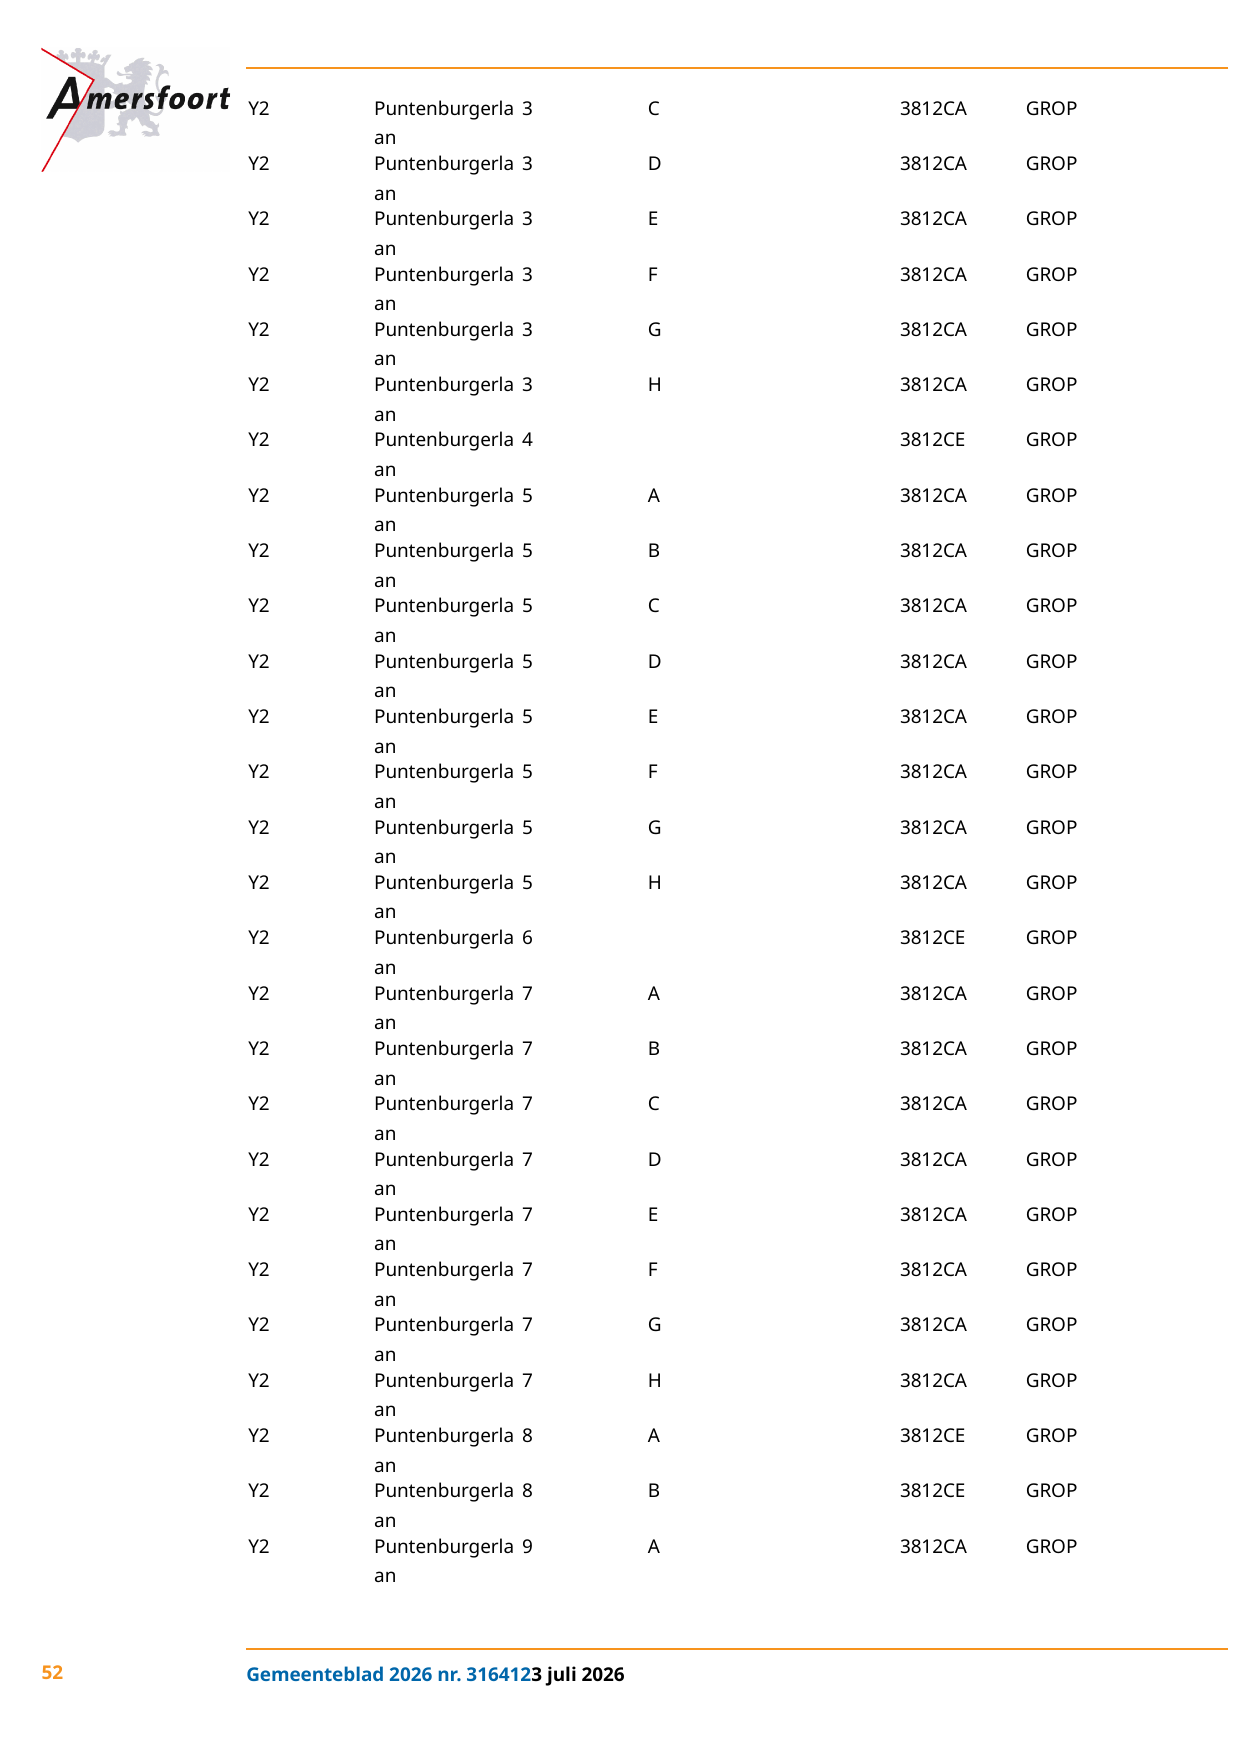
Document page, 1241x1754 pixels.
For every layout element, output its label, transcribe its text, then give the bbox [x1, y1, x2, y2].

table_cell Puntenburgerlaan [374, 1035, 522, 1090]
table_cell E [648, 205, 774, 261]
table_cell 3812CE [900, 427, 1026, 482]
table_cell D [648, 648, 774, 703]
table_cell [774, 371, 900, 427]
table_cell GROP [1026, 427, 1152, 482]
table_cell Puntenburgerlaan [374, 1312, 522, 1367]
table_cell Puntenburgerlaan [374, 537, 522, 593]
table_cell Puntenburgerlaan [374, 261, 522, 316]
table_cell GROP [1026, 95, 1152, 150]
table_cell Puntenburgerlaan [374, 371, 522, 427]
table_cell 8 [522, 1478, 648, 1533]
table_cell A [648, 482, 774, 537]
table_cell Y2 [248, 205, 374, 261]
table_cell Puntenburgerlaan [374, 1422, 522, 1478]
table_cell 3812CA [900, 1201, 1026, 1256]
table_cell 3 [522, 316, 648, 371]
table_cell 3812CA [900, 482, 1026, 537]
table_cell [774, 925, 900, 980]
table_cell GROP [1026, 593, 1152, 648]
table_cell F [648, 261, 774, 316]
table_cell 7 [522, 1146, 648, 1201]
table_cell Puntenburgerlaan [374, 1533, 522, 1588]
table_cell 7 [522, 1201, 648, 1256]
table_cell 3812CA [900, 95, 1026, 150]
table_cell Puntenburgerlaan [374, 95, 522, 150]
table_cell 5 [522, 648, 648, 703]
table_cell [648, 427, 774, 482]
table_cell [774, 537, 900, 593]
table_cell 3812CA [900, 1090, 1026, 1146]
table_cell G [648, 1312, 774, 1367]
table_cell 7 [522, 1312, 648, 1367]
table_cell GROP [1026, 925, 1152, 980]
table_cell Puntenburgerlaan [374, 925, 522, 980]
table_cell H [648, 1367, 774, 1422]
table_cell 3 [522, 205, 648, 261]
table_cell [774, 1478, 900, 1533]
table_cell 5 [522, 593, 648, 648]
table_cell [774, 703, 900, 758]
table_cell A [648, 1422, 774, 1478]
table_cell 7 [522, 1035, 648, 1090]
table_cell 9 [522, 1533, 648, 1588]
table_cell [774, 427, 900, 482]
table_cell GROP [1026, 814, 1152, 869]
table_cell Y2 [248, 150, 374, 205]
table_cell Y2 [248, 925, 374, 980]
table_cell Puntenburgerlaan [374, 648, 522, 703]
table_cell 7 [522, 1367, 648, 1422]
table_cell [774, 1201, 900, 1256]
table_cell C [648, 1090, 774, 1146]
table_cell Y2 [248, 759, 374, 814]
table_cell [774, 814, 900, 869]
table_cell E [648, 703, 774, 758]
table_cell Y2 [248, 95, 374, 150]
table_cell 3812CA [900, 703, 1026, 758]
table_cell D [648, 1146, 774, 1201]
table_cell 6 [522, 925, 648, 980]
table_cell [774, 261, 900, 316]
table_cell 5 [522, 869, 648, 924]
table_cell GROP [1026, 482, 1152, 537]
table_cell 3812CA [900, 593, 1026, 648]
table_cell Y2 [248, 316, 374, 371]
table_cell Y2 [248, 261, 374, 316]
table_cell 5 [522, 537, 648, 593]
table_cell [774, 648, 900, 703]
table_cell Puntenburgerlaan [374, 1367, 522, 1422]
table_cell [774, 150, 900, 205]
table_cell 3812CA [900, 814, 1026, 869]
table_cell G [648, 316, 774, 371]
table_cell [774, 593, 900, 648]
table_cell 3812CA [900, 537, 1026, 593]
table_cell Y2 [248, 482, 374, 537]
table_cell Y2 [248, 1146, 374, 1201]
table_cell [774, 1090, 900, 1146]
table_cell 3812CA [900, 1256, 1026, 1312]
table_cell Puntenburgerlaan [374, 869, 522, 924]
table_cell B [648, 537, 774, 593]
table_cell Puntenburgerlaan [374, 814, 522, 869]
table_cell Puntenburgerlaan [374, 980, 522, 1035]
table_cell Puntenburgerlaan [374, 703, 522, 758]
table_cell GROP [1026, 1422, 1152, 1478]
table_cell GROP [1026, 537, 1152, 593]
table_cell 3812CE [900, 925, 1026, 980]
table_cell Y2 [248, 1035, 374, 1090]
table_cell GROP [1026, 371, 1152, 427]
table_cell [774, 759, 900, 814]
table_cell Puntenburgerlaan [374, 759, 522, 814]
table_cell 3812CA [900, 1533, 1026, 1588]
table_cell 3812CE [900, 1478, 1026, 1533]
table_cell A [648, 980, 774, 1035]
table_cell Y2 [248, 593, 374, 648]
table_cell Puntenburgerlaan [374, 150, 522, 205]
picture [41, 47, 231, 172]
table_cell [774, 1422, 900, 1478]
table_cell GROP [1026, 759, 1152, 814]
table_cell GROP [1026, 205, 1152, 261]
table_cell GROP [1026, 1478, 1152, 1533]
table_cell Puntenburgerlaan [374, 205, 522, 261]
table_cell Y2 [248, 1478, 374, 1533]
table_cell GROP [1026, 869, 1152, 924]
table_cell 3812CA [900, 371, 1026, 427]
table_cell GROP [1026, 1533, 1152, 1588]
table_cell Y2 [248, 1256, 374, 1312]
table_cell 5 [522, 703, 648, 758]
table_cell B [648, 1035, 774, 1090]
table_cell GROP [1026, 1367, 1152, 1422]
table_cell 3812CA [900, 1146, 1026, 1201]
table_cell 3812CE [900, 1422, 1026, 1478]
table_cell 7 [522, 1256, 648, 1312]
table_cell 3812CA [900, 759, 1026, 814]
table_cell G [648, 814, 774, 869]
table_cell 3 [522, 95, 648, 150]
table_cell A [648, 1533, 774, 1588]
table_cell GROP [1026, 1090, 1152, 1146]
table_cell GROP [1026, 1035, 1152, 1090]
table_cell [774, 482, 900, 537]
table_cell Y2 [248, 980, 374, 1035]
table_cell Puntenburgerlaan [374, 1146, 522, 1201]
table_cell [774, 1146, 900, 1201]
table_cell [774, 980, 900, 1035]
table_cell 3 [522, 261, 648, 316]
table_cell GROP [1026, 261, 1152, 316]
table_cell Puntenburgerlaan [374, 593, 522, 648]
table_cell [774, 1367, 900, 1422]
table_cell B [648, 1478, 774, 1533]
table_cell Y2 [248, 1367, 374, 1422]
table_cell Puntenburgerlaan [374, 427, 522, 482]
table_cell E [648, 1201, 774, 1256]
table_cell GROP [1026, 1256, 1152, 1312]
table_cell Y2 [248, 1201, 374, 1256]
table_cell Puntenburgerlaan [374, 1478, 522, 1533]
table_cell GROP [1026, 150, 1152, 205]
table_cell 3812CA [900, 205, 1026, 261]
table_cell [774, 869, 900, 924]
table_cell 5 [522, 759, 648, 814]
table_cell D [648, 150, 774, 205]
table_cell Puntenburgerlaan [374, 1201, 522, 1256]
table_cell 3812CA [900, 261, 1026, 316]
table_cell Y2 [248, 814, 374, 869]
table_cell C [648, 593, 774, 648]
table_cell [774, 1312, 900, 1367]
table_cell [774, 205, 900, 261]
table_cell Y2 [248, 648, 374, 703]
table_cell [774, 1256, 900, 1312]
table_cell 3812CA [900, 869, 1026, 924]
table_cell 3812CA [900, 1312, 1026, 1367]
table_cell [774, 1533, 900, 1588]
table_cell Y2 [248, 1312, 374, 1367]
table_cell GROP [1026, 703, 1152, 758]
table_cell 3812CA [900, 150, 1026, 205]
table_cell 3812CA [900, 648, 1026, 703]
table_cell H [648, 371, 774, 427]
table_cell [774, 316, 900, 371]
table_cell GROP [1026, 980, 1152, 1035]
table_cell GROP [1026, 1146, 1152, 1201]
table_cell GROP [1026, 316, 1152, 371]
table_cell [648, 925, 774, 980]
table_cell [774, 95, 900, 150]
table_cell GROP [1026, 648, 1152, 703]
table_cell H [648, 869, 774, 924]
table_cell GROP [1026, 1312, 1152, 1367]
table_cell Puntenburgerlaan [374, 1090, 522, 1146]
table_cell 3 [522, 371, 648, 427]
table_cell Y2 [248, 703, 374, 758]
table_cell 3812CA [900, 1035, 1026, 1090]
table_cell F [648, 1256, 774, 1312]
table_cell Y2 [248, 1090, 374, 1146]
table_cell 7 [522, 1090, 648, 1146]
table_cell 3 [522, 150, 648, 205]
table_cell Puntenburgerlaan [374, 1256, 522, 1312]
table_cell Y2 [248, 1422, 374, 1478]
table_cell Y2 [248, 1533, 374, 1588]
table_cell Y2 [248, 427, 374, 482]
table_cell C [648, 95, 774, 150]
table_cell Puntenburgerlaan [374, 482, 522, 537]
table_cell 7 [522, 980, 648, 1035]
table_cell 4 [522, 427, 648, 482]
table_cell 3812CA [900, 316, 1026, 371]
table_cell 5 [522, 482, 648, 537]
table_cell F [648, 759, 774, 814]
table_cell Puntenburgerlaan [374, 316, 522, 371]
table_cell 5 [522, 814, 648, 869]
table_cell Y2 [248, 537, 374, 593]
table_cell 8 [522, 1422, 648, 1478]
table_cell Y2 [248, 869, 374, 924]
table_cell Y2 [248, 371, 374, 427]
table_cell 3812CA [900, 980, 1026, 1035]
table_cell 3812CA [900, 1367, 1026, 1422]
table_cell GROP [1026, 1201, 1152, 1256]
table_cell [774, 1035, 900, 1090]
